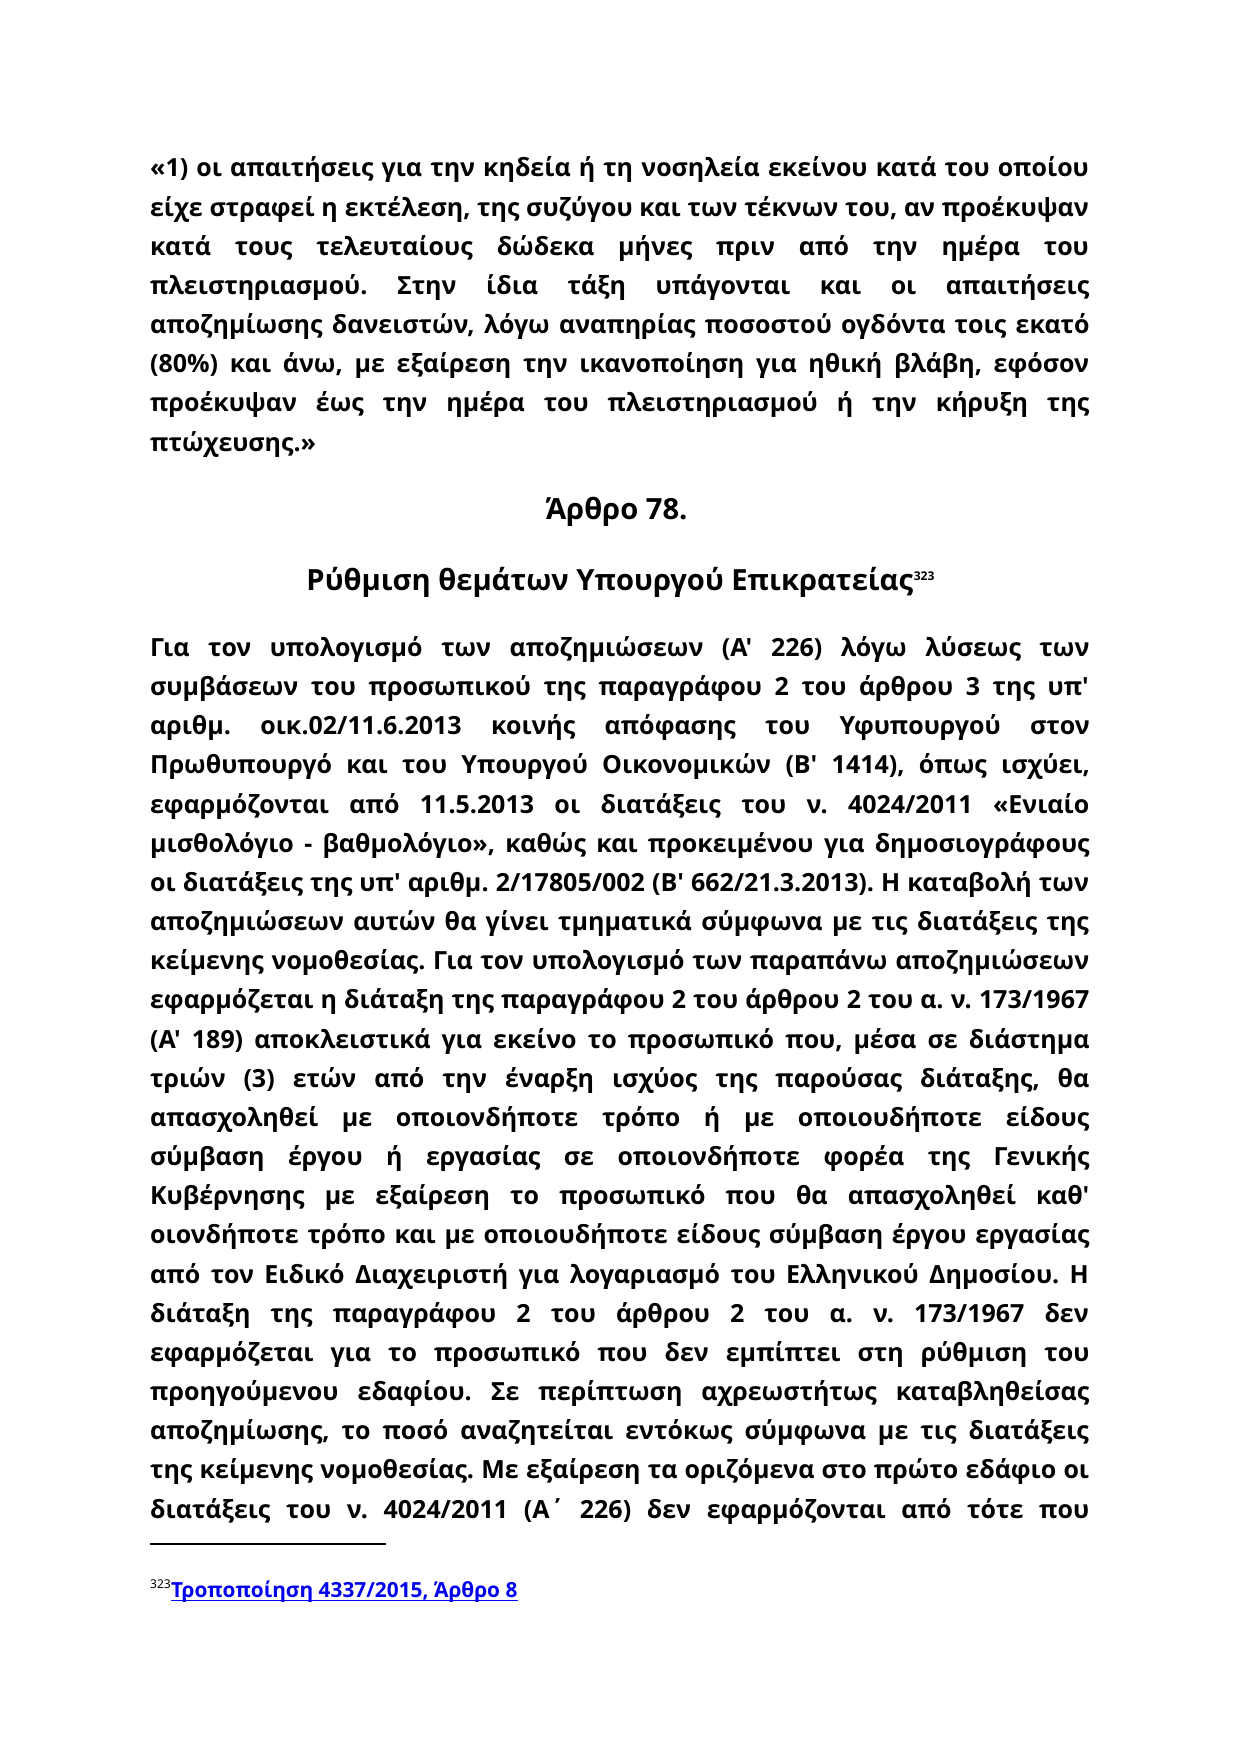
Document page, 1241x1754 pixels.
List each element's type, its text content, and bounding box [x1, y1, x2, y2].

text Τροποποίηση 4337/2015, Άρθρο 8 [150, 1576, 1090, 1604]
subtitle Ρύθμιση θεμάτων Υπουργού Επικρατείας [150, 559, 1090, 599]
text Για τον υπολογισμό των αποζημιώσεων (Α' 226) λόγω λύσεως των συμβάσεων του προσωπικού της παραγράφου 2 του άρθρου 3 της υπ' αριθμ. οικ.02/11.6.2013 κοινής απόφασης του Υφυπουργού στον Πρωθυπουργό και του Υπουργού Οικονομικών (Β' 1414), όπως ισχύει, εφαρμόζονται από 11.5.2013 οι διατάξεις του ν. 4024/2011 «Ενιαίο μισθολόγιο - βαθμολόγιο», καθώς και προκειμένου για δημοσιογράφους οι διατάξεις της υπ' αριθμ. 2/17805/002 (Β' 662/21.3.2013). Η καταβολή των αποζημιώσεων αυτών θα γίνει τμηματικά σύμφωνα με τις διατάξεις της κείμενης νομοθεσίας. Για τον υπολογισμό των παραπάνω αποζημιώσεων εφαρμόζεται η διάταξη της παραγράφου 2 του άρθρου 2 του α. ν. 173/1967 (Α' 189) αποκλειστικά για εκείνο το προσωπικό που, μέσα σε διάστημα τριών (3) ετών από την έναρξη ισχύος της παρούσας διάταξης, θα απασχοληθεί με οποιονδήποτε τρόπο ή με οποιουδήποτε είδους σύμβαση έργου ή εργασίας σε οποιονδήποτε φορέα της Γενικής Κυβέρνησης με εξαίρεση το προσωπικό που θα απασχοληθεί καθ' οιονδήποτε τρόπο και με οποιουδήποτε είδους σύμβαση έργου εργασίας από τον Ειδικό Διαχειριστή για λογαριασμό του Ελληνικού Δημοσίου. Η διάταξη της παραγράφου 2 του άρθρου 2 του α. ν. 173/1967 δεν εφαρμόζεται για το προσωπικό που δεν εμπίπτει στη ρύθμιση του προηγούμενου εδαφίου. Σε περίπτωση αχρεωστήτως καταβληθείσας αποζημίωσης, το ποσό αναζητείται εντόκως σύμφωνα με τις διατάξεις της κείμενης νομοθεσίας. Με εξαίρεση τα οριζόμενα στο πρώτο εδάφιο οι διατάξεις του ν. 4024/2011 (Α΄ 226) δεν εφαρμόζονται από τότε που [150, 629, 1090, 1525]
subtitle Άρθρο 78. [150, 488, 1090, 528]
text «1) οι απαιτήσεις για την κηδεία ή τη νοσηλεία εκείνου κατά του οποίου είχε στραφεί η εκτέλεση, της συζύγου και των τέκνων του, αν προέκυψαν κατά τους τελευταίους δώδεκα μήνες πριν από την ημέρα του πλειστηριασμού. Στην ίδια τάξη υπάγονται και οι απαιτήσεις αποζημίωσης δανειστών, λόγω αναπηρίας ποσοστού ογδόντα τοις εκατό (80%) και άνω, με εξαίρεση την ικανοποίηση για ηθική βλάβη, εφόσον προέκυψαν έως την ημέρα του πλειστηριασμού ή την κήρυξη της πτώχευσης.» [150, 150, 1090, 458]
